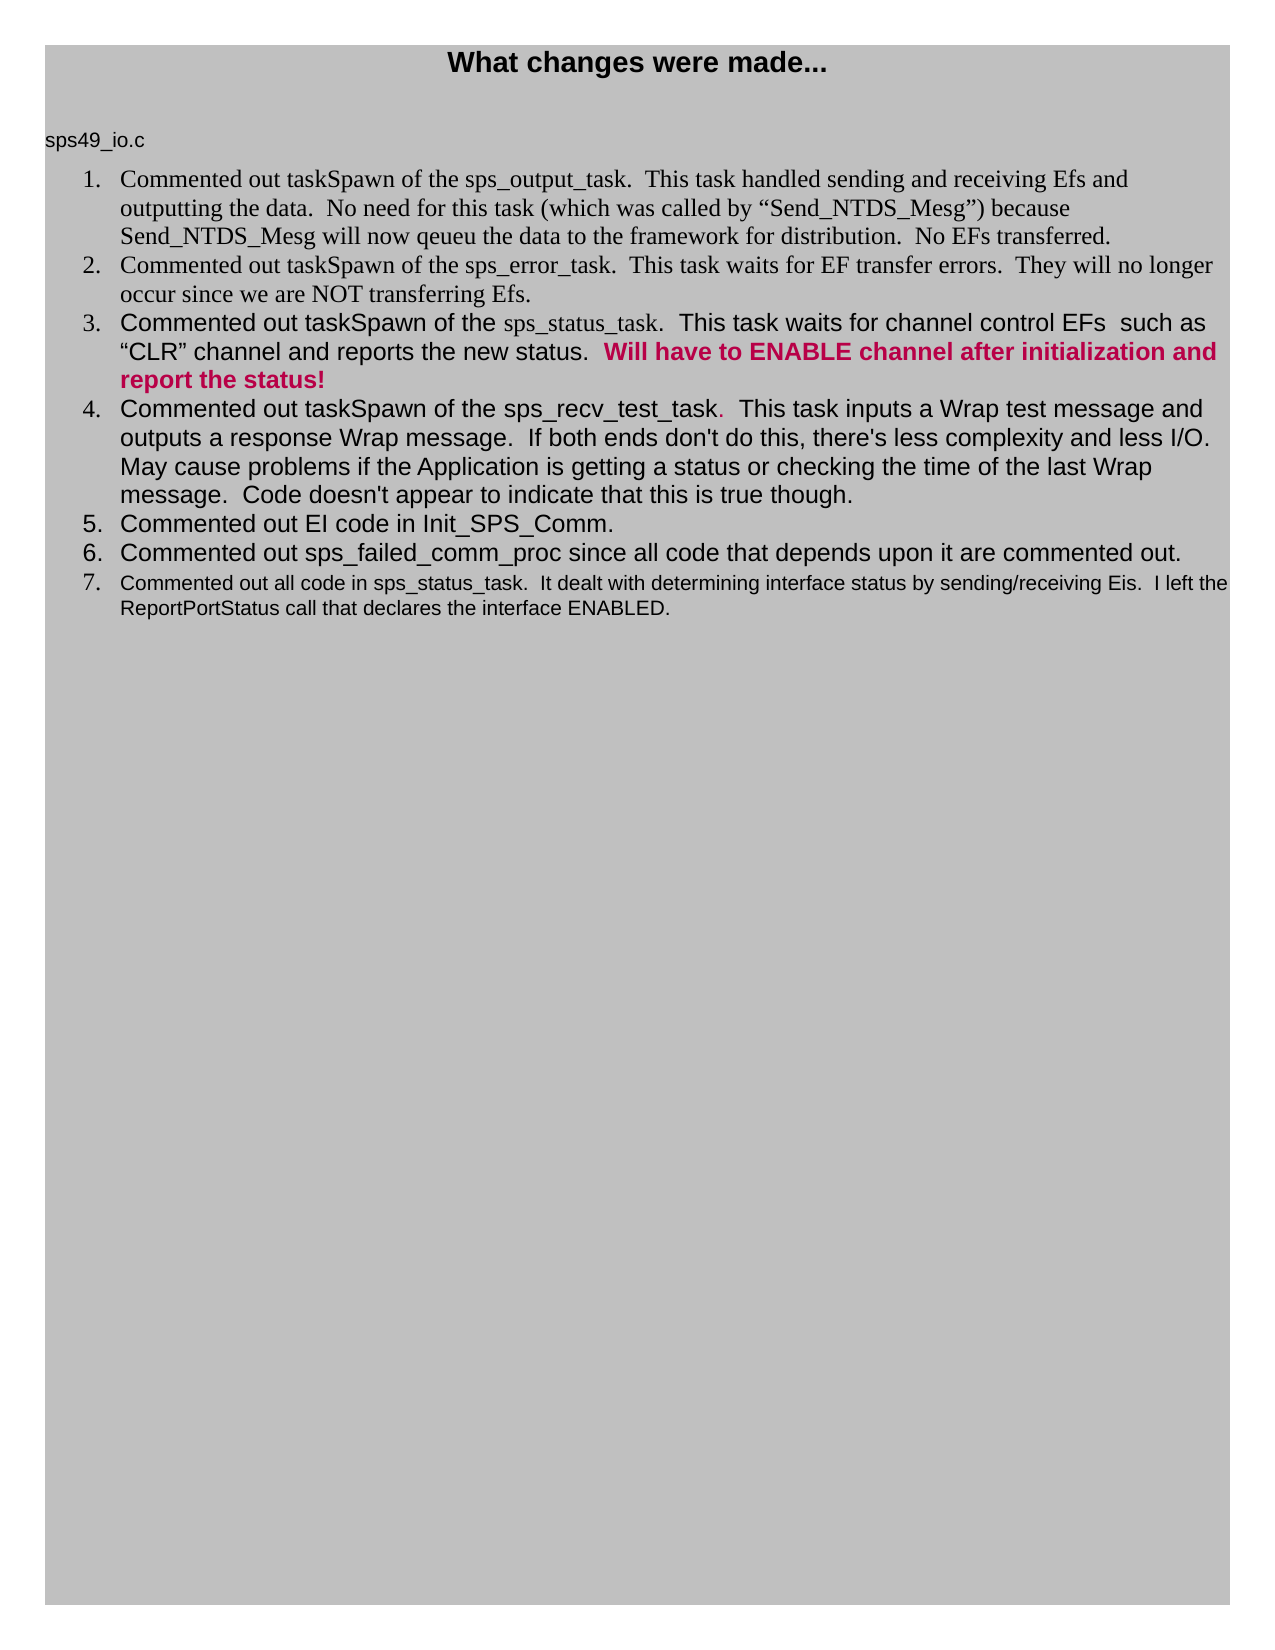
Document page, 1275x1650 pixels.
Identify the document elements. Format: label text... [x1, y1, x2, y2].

list Commented out taskSpawn of the sps_status_task. This task waits for channel control EFs such as “CLR” channel and reports the new status. Will have to ENABLE channel after initialization and report the status! [82, 308, 1230, 394]
list Commented out taskSpawn of the sps_output_task. This task handled sending and receiving Efs and outputting the data. No need for this task (which was called by “Send_NTDS_Mesg”) because Send_NTDS_Mesg will now qeueu the data to the framework for distribution. No EFs transferred. [82, 164, 1230, 250]
list Commented out taskSpawn of the sps_recv_test_task. This task inputs a Wrap test message and outputs a response Wrap message. If both ends don't do this, there's less complexity and less I/O. May cause problems if the Application is getting a status or checking the time of the last Wrap message. Code doesn't appear to indicate that this is true though. [82, 394, 1230, 509]
list Commented out EI code in Init_SPS_Comm. [82, 509, 1230, 538]
list Commented out sps_failed_comm_proc since all code that depends upon it are commented out. [82, 538, 1230, 567]
list Commented out taskSpawn of the sps_error_task. This task waits for EF transfer errors. They will no longer occur since we are NOT transferring Efs. [82, 250, 1230, 308]
text sps49_io.c [45, 127, 1230, 151]
list Commented out all code in sps_status_task. It dealt with determining interface status by sending/receiving Eis. I left the ReportPortStatus call that declares the interface ENABLED. [82, 567, 1230, 619]
text What changes were made... [45, 45, 1230, 78]
